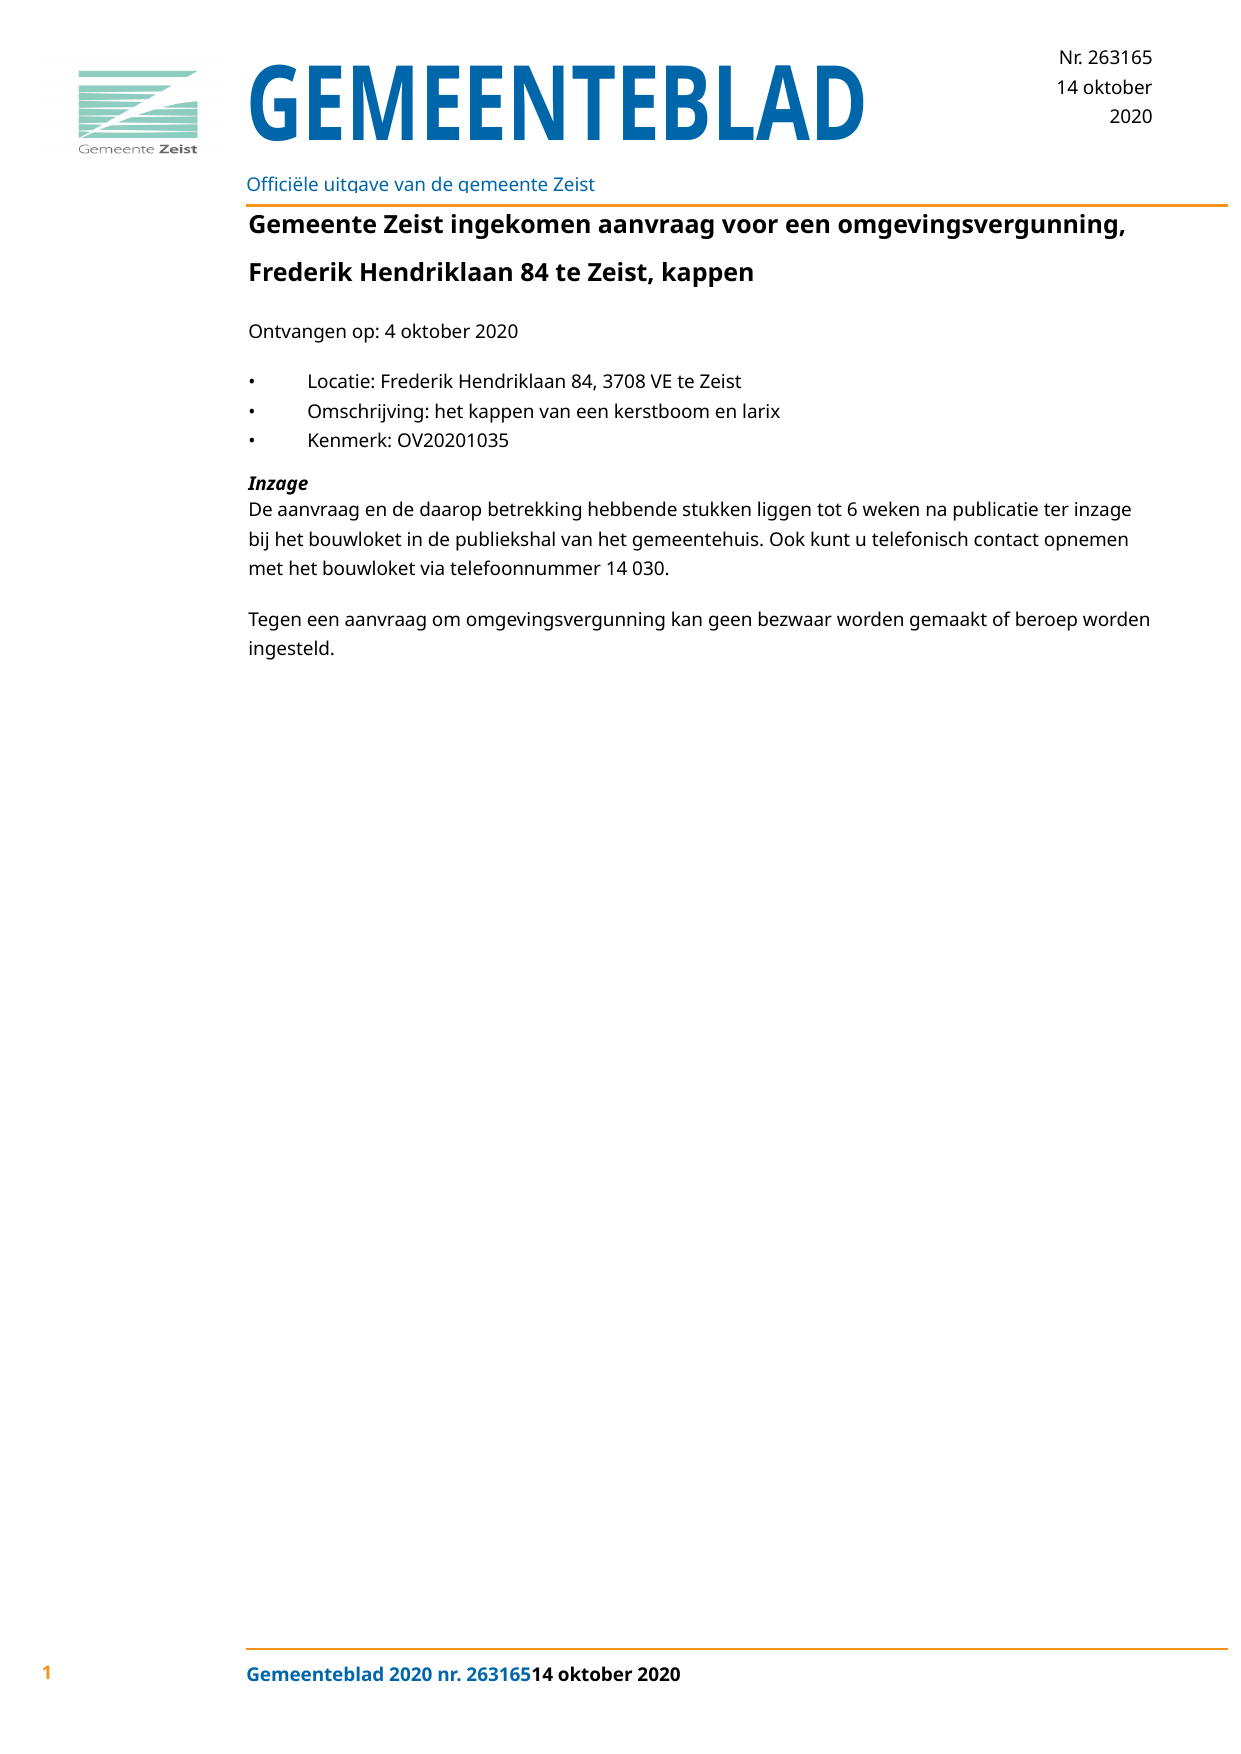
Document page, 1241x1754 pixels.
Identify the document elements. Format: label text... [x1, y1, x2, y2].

text Tegen een aanvraag om omgevingsvergunning kan geen bezwaar worden gemaakt of beroep worden ingesteld. [248, 606, 1152, 661]
list Locatie: Frederik Hendriklaan 84, 3708 VE te Zeist [248, 368, 1152, 394]
text Gemeente Zeist ingekomen aanvraag voor een omgevingsvergunning, Frederik Hendriklaan 84 te Zeist, kappen [248, 207, 1152, 288]
list Omschrijving: het kappen van een kerstboom en larix [248, 398, 1152, 424]
picture [41, 47, 231, 172]
list Kenmerk: OV20201035 [248, 427, 1152, 453]
text Inzage [248, 471, 1152, 496]
text Ontvangen op: 4 oktober 2020 [248, 318, 1152, 344]
text De aanvraag en de daarop betrekking hebbende stukken liggen tot 6 weken na publicatie ter inzage bij het bouwloket in de publiekshal van het gemeentehuis. Ook kunt u telefonisch contact opnemen met het bouwloket via telefoonnummer 14 030. [248, 496, 1152, 581]
